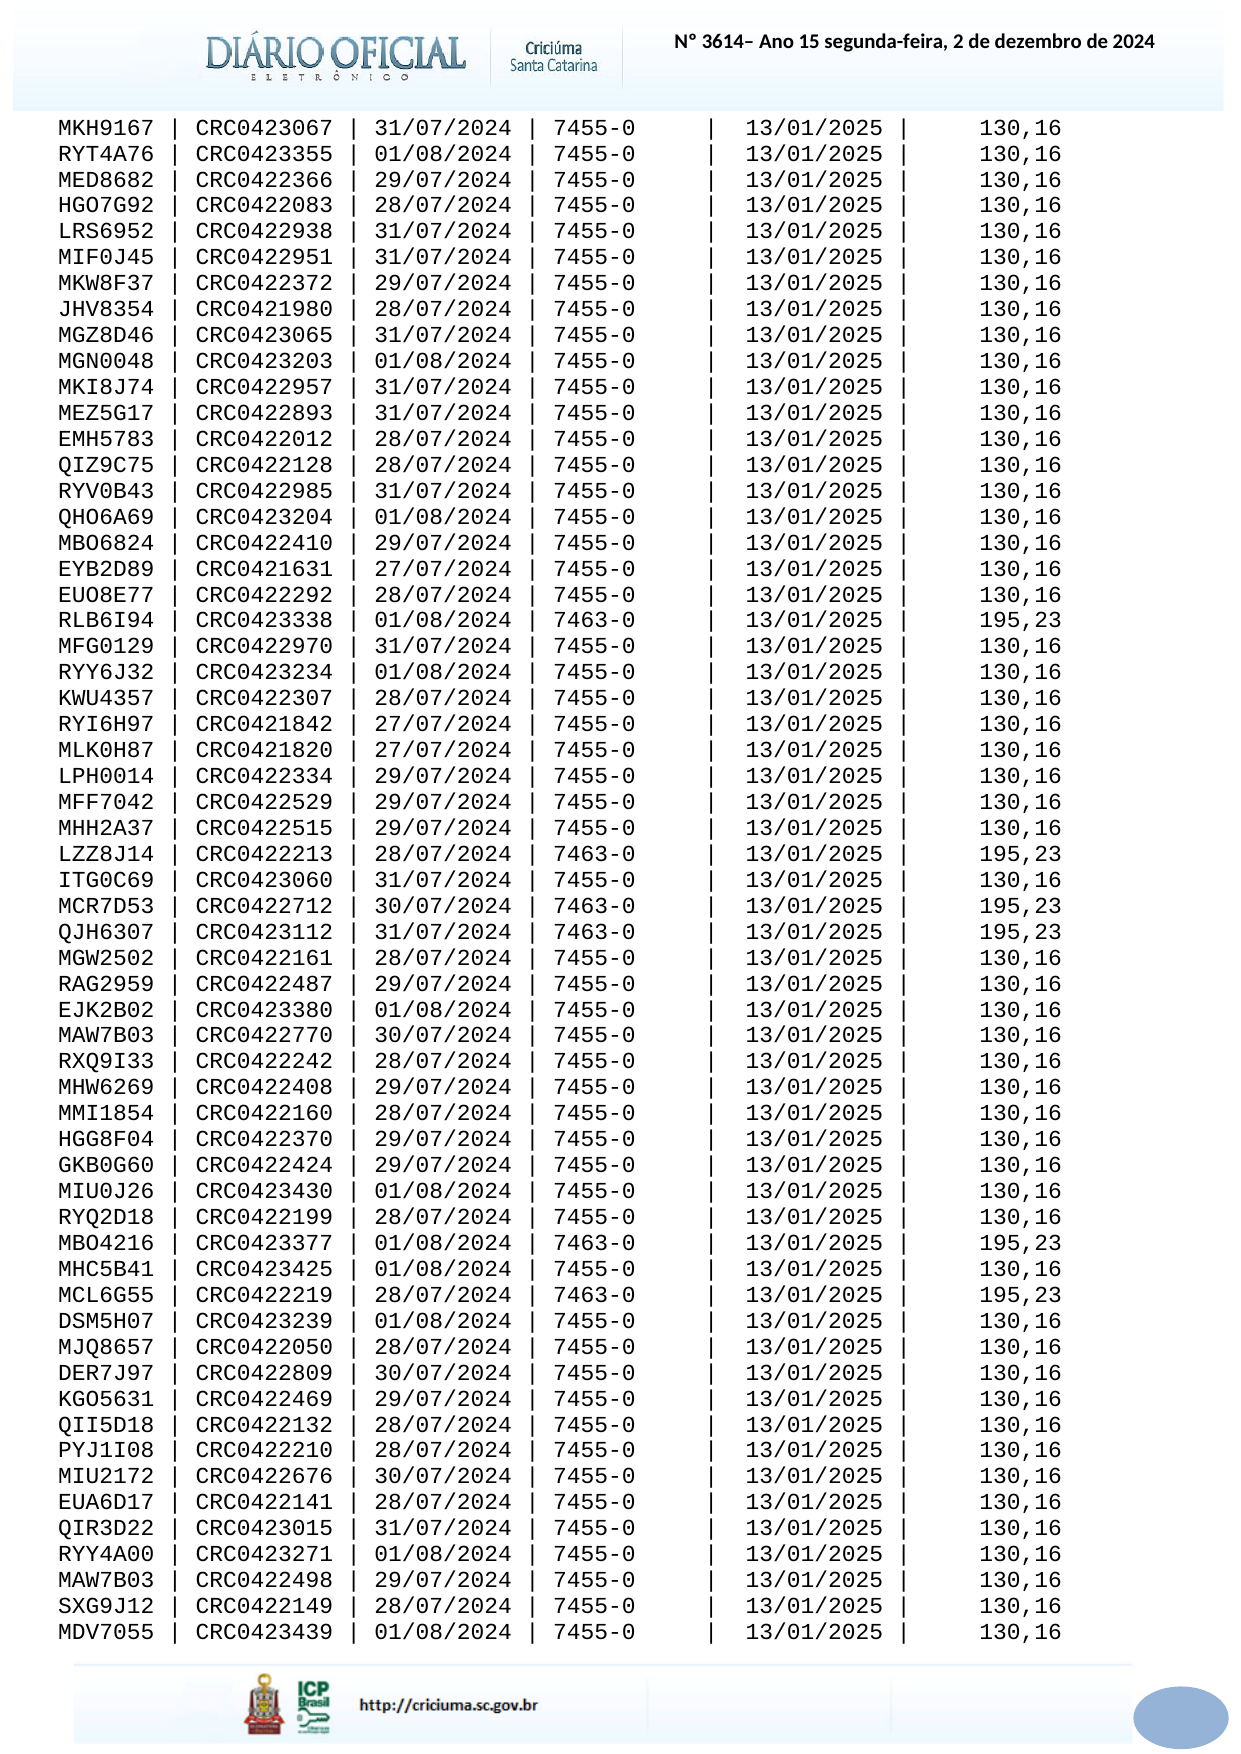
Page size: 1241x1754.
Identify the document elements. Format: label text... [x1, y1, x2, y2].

text MCR7D53 | CRC0422712 | 30/07/2024 | 7463-0 | 13/01/2025 | 195,23 [44, 894, 1181, 920]
text EJK2B02 | CRC0423380 | 01/08/2024 | 7455-0 | 13/01/2025 | 130,16 [44, 998, 1181, 1024]
text MIU2172 | CRC0422676 | 30/07/2024 | 7455-0 | 13/01/2025 | 130,16 [44, 1465, 1181, 1491]
text QII5D18 | CRC0422132 | 28/07/2024 | 7455-0 | 13/01/2025 | 130,16 [44, 1413, 1181, 1439]
text MGZ8D46 | CRC0423065 | 31/07/2024 | 7455-0 | 13/01/2025 | 130,16 [44, 323, 1181, 349]
text HGO7G92 | CRC0422083 | 28/07/2024 | 7455-0 | 13/01/2025 | 130,16 [44, 194, 1181, 220]
text MBO4216 | CRC0423377 | 01/08/2024 | 7463-0 | 13/01/2025 | 195,23 [44, 1231, 1181, 1257]
text EUO8E77 | CRC0422292 | 28/07/2024 | 7455-0 | 13/01/2025 | 130,16 [44, 583, 1181, 609]
text MGW2502 | CRC0422161 | 28/07/2024 | 7455-0 | 13/01/2025 | 130,16 [44, 946, 1181, 972]
text HGG8F04 | CRC0422370 | 29/07/2024 | 7455-0 | 13/01/2025 | 130,16 [44, 1128, 1181, 1153]
text MIU0J26 | CRC0423430 | 01/08/2024 | 7455-0 | 13/01/2025 | 130,16 [44, 1179, 1181, 1205]
text QJH6307 | CRC0423112 | 31/07/2024 | 7463-0 | 13/01/2025 | 195,23 [44, 920, 1181, 946]
text EUA6D17 | CRC0422141 | 28/07/2024 | 7455-0 | 13/01/2025 | 130,16 [44, 1491, 1181, 1517]
text ITG0C69 | CRC0423060 | 31/07/2024 | 7455-0 | 13/01/2025 | 130,16 [44, 868, 1181, 894]
text LPH0014 | CRC0422334 | 29/07/2024 | 7455-0 | 13/01/2025 | 130,16 [44, 764, 1181, 790]
text RYV0B43 | CRC0422985 | 31/07/2024 | 7455-0 | 13/01/2025 | 130,16 [44, 479, 1181, 505]
text PYJ1I08 | CRC0422210 | 28/07/2024 | 7455-0 | 13/01/2025 | 130,16 [44, 1439, 1181, 1465]
text MKH9167 | CRC0423067 | 31/07/2024 | 7455-0 | 13/01/2025 | 130,16 [44, 116, 1181, 142]
text MAW7B03 | CRC0422770 | 30/07/2024 | 7455-0 | 13/01/2025 | 130,16 [44, 1024, 1181, 1050]
text RXQ9I33 | CRC0422242 | 28/07/2024 | 7455-0 | 13/01/2025 | 130,16 [44, 1050, 1181, 1076]
text RYI6H97 | CRC0421842 | 27/07/2024 | 7455-0 | 13/01/2025 | 130,16 [44, 713, 1181, 738]
text EYB2D89 | CRC0421631 | 27/07/2024 | 7455-0 | 13/01/2025 | 130,16 [44, 557, 1181, 583]
text MHH2A37 | CRC0422515 | 29/07/2024 | 7455-0 | 13/01/2025 | 130,16 [44, 816, 1181, 842]
text KWU4357 | CRC0422307 | 28/07/2024 | 7455-0 | 13/01/2025 | 130,16 [44, 687, 1181, 713]
text MKI8J74 | CRC0422957 | 31/07/2024 | 7455-0 | 13/01/2025 | 130,16 [44, 375, 1181, 401]
text RYQ2D18 | CRC0422199 | 28/07/2024 | 7455-0 | 13/01/2025 | 130,16 [44, 1205, 1181, 1231]
text MFF7042 | CRC0422529 | 29/07/2024 | 7455-0 | 13/01/2025 | 130,16 [44, 790, 1181, 816]
text RLB6I94 | CRC0423338 | 01/08/2024 | 7463-0 | 13/01/2025 | 195,23 [44, 609, 1181, 635]
text MGN0048 | CRC0423203 | 01/08/2024 | 7455-0 | 13/01/2025 | 130,16 [44, 349, 1181, 375]
text MDV7055 | CRC0423439 | 01/08/2024 | 7455-0 | 13/01/2025 | 130,16 [44, 1620, 1181, 1646]
text KGO5631 | CRC0422469 | 29/07/2024 | 7455-0 | 13/01/2025 | 130,16 [44, 1387, 1181, 1413]
text RAG2959 | CRC0422487 | 29/07/2024 | 7455-0 | 13/01/2025 | 130,16 [44, 972, 1181, 998]
text MBO6824 | CRC0422410 | 29/07/2024 | 7455-0 | 13/01/2025 | 130,16 [44, 531, 1181, 557]
text MFG0129 | CRC0422970 | 31/07/2024 | 7455-0 | 13/01/2025 | 130,16 [44, 635, 1181, 661]
text MAW7B03 | CRC0422498 | 29/07/2024 | 7455-0 | 13/01/2025 | 130,16 [44, 1568, 1181, 1594]
text MLK0H87 | CRC0421820 | 27/07/2024 | 7455-0 | 13/01/2025 | 130,16 [44, 738, 1181, 764]
text MJQ8657 | CRC0422050 | 28/07/2024 | 7455-0 | 13/01/2025 | 130,16 [44, 1335, 1181, 1361]
text JHV8354 | CRC0421980 | 28/07/2024 | 7455-0 | 13/01/2025 | 130,16 [44, 298, 1181, 323]
text QIR3D22 | CRC0423015 | 31/07/2024 | 7455-0 | 13/01/2025 | 130,16 [44, 1517, 1181, 1543]
text MMI1854 | CRC0422160 | 28/07/2024 | 7455-0 | 13/01/2025 | 130,16 [44, 1102, 1181, 1128]
text QHO6A69 | CRC0423204 | 01/08/2024 | 7455-0 | 13/01/2025 | 130,16 [44, 505, 1181, 531]
text MED8682 | CRC0422366 | 29/07/2024 | 7455-0 | 13/01/2025 | 130,16 [44, 168, 1181, 194]
text MHC5B41 | CRC0423425 | 01/08/2024 | 7455-0 | 13/01/2025 | 130,16 [44, 1257, 1181, 1283]
text LRS6952 | CRC0422938 | 31/07/2024 | 7455-0 | 13/01/2025 | 130,16 [44, 220, 1181, 246]
text EMH5783 | CRC0422012 | 28/07/2024 | 7455-0 | 13/01/2025 | 130,16 [44, 427, 1181, 453]
text RYT4A76 | CRC0423355 | 01/08/2024 | 7455-0 | 13/01/2025 | 130,16 [44, 142, 1181, 168]
text RYY6J32 | CRC0423234 | 01/08/2024 | 7455-0 | 13/01/2025 | 130,16 [44, 661, 1181, 687]
text LZZ8J14 | CRC0422213 | 28/07/2024 | 7463-0 | 13/01/2025 | 195,23 [44, 842, 1181, 868]
text MIF0J45 | CRC0422951 | 31/07/2024 | 7455-0 | 13/01/2025 | 130,16 [44, 246, 1181, 272]
text MEZ5G17 | CRC0422893 | 31/07/2024 | 7455-0 | 13/01/2025 | 130,16 [44, 401, 1181, 427]
text GKB0G60 | CRC0422424 | 29/07/2024 | 7455-0 | 13/01/2025 | 130,16 [44, 1153, 1181, 1179]
text SXG9J12 | CRC0422149 | 28/07/2024 | 7455-0 | 13/01/2025 | 130,16 [44, 1594, 1181, 1620]
text RYY4A00 | CRC0423271 | 01/08/2024 | 7455-0 | 13/01/2025 | 130,16 [44, 1543, 1181, 1568]
text MKW8F37 | CRC0422372 | 29/07/2024 | 7455-0 | 13/01/2025 | 130,16 [44, 272, 1181, 298]
text DER7J97 | CRC0422809 | 30/07/2024 | 7455-0 | 13/01/2025 | 130,16 [44, 1361, 1181, 1387]
text MCL6G55 | CRC0422219 | 28/07/2024 | 7463-0 | 13/01/2025 | 195,23 [44, 1283, 1181, 1309]
text QIZ9C75 | CRC0422128 | 28/07/2024 | 7455-0 | 13/01/2025 | 130,16 [44, 453, 1181, 479]
text DSM5H07 | CRC0423239 | 01/08/2024 | 7455-0 | 13/01/2025 | 130,16 [44, 1309, 1181, 1335]
text MHW6269 | CRC0422408 | 29/07/2024 | 7455-0 | 13/01/2025 | 130,16 [44, 1076, 1181, 1102]
